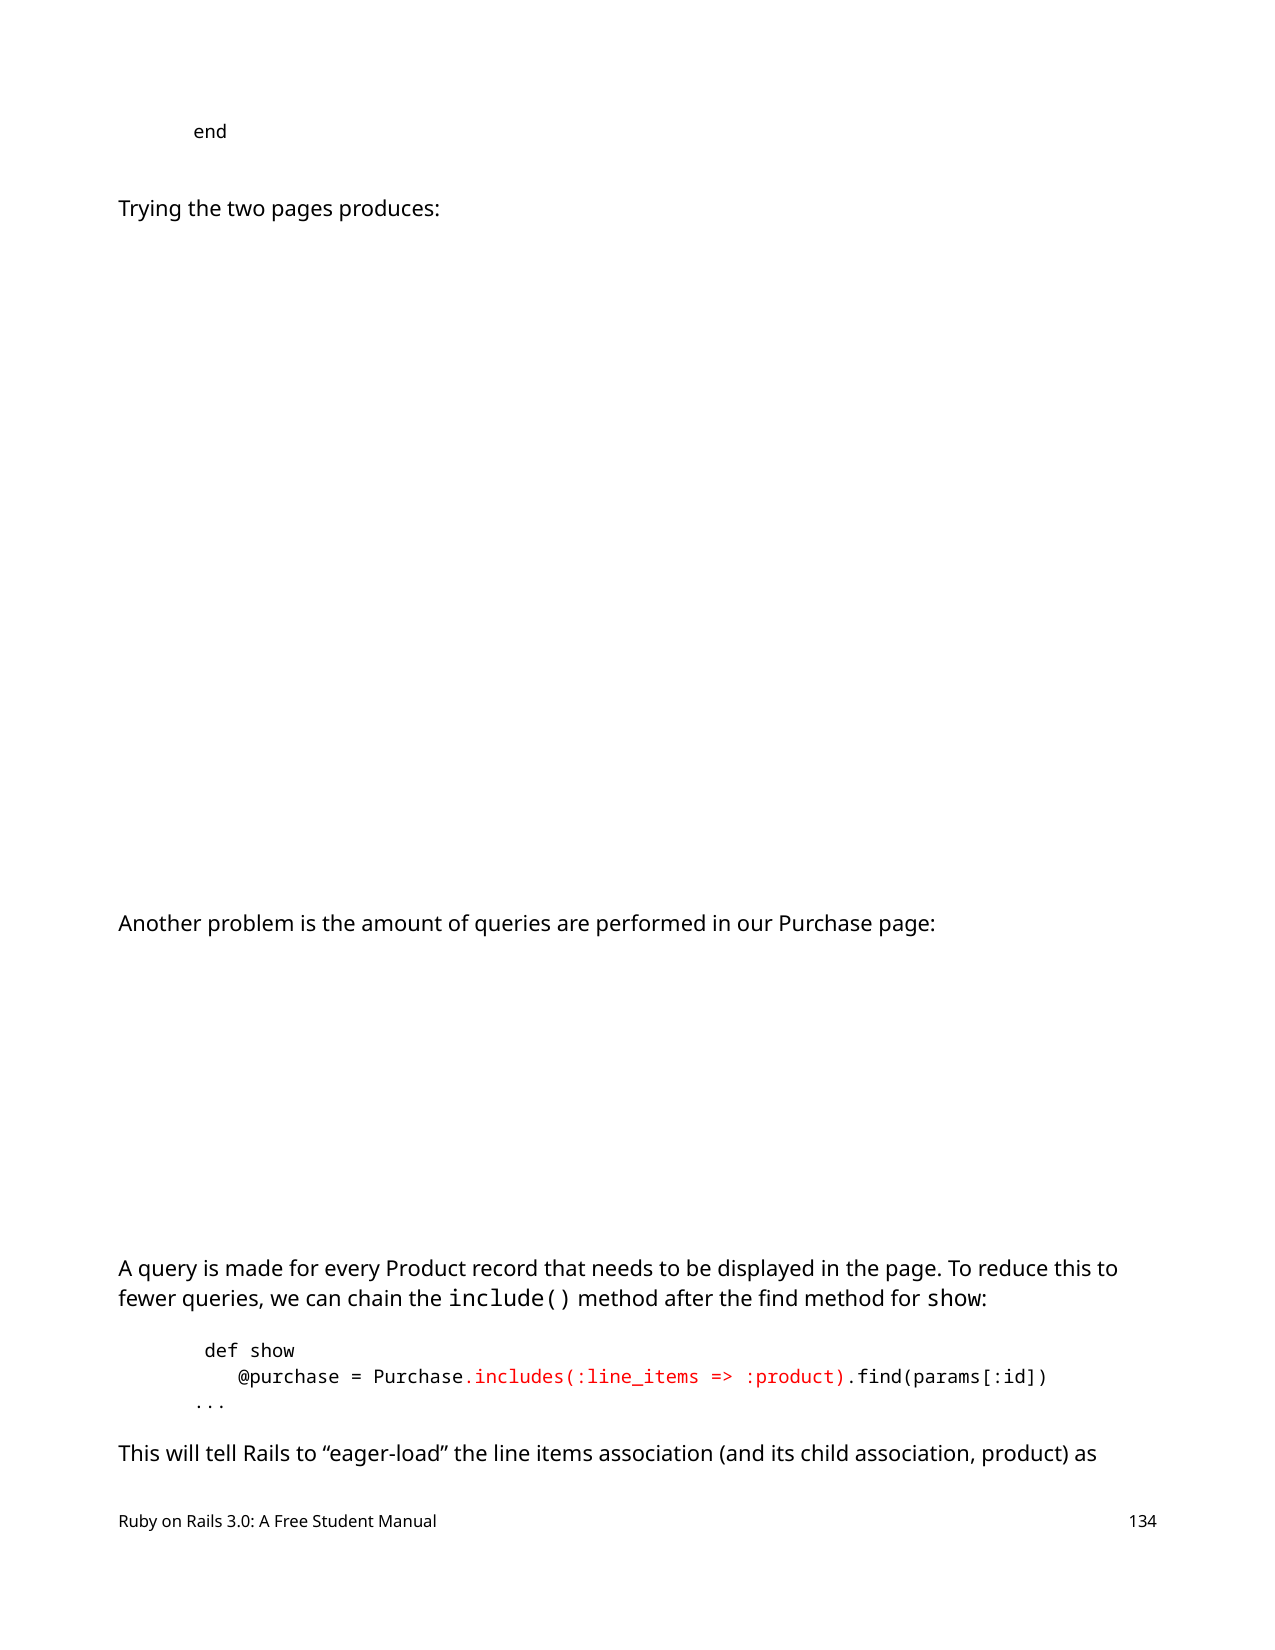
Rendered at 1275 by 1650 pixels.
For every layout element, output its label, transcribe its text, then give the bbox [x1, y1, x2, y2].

text Another problem is the amount of queries are performed in our Purchase page: [118, 908, 1157, 938]
text This will tell Rails to “eager-load” the line items association (and its child association, product) as [118, 1438, 1157, 1468]
text Trying the two pages produces: [118, 193, 1157, 223]
text A query is made for every Product record that needs to be displayed in the page. To reduce this to fewer queries, we can chain the include() method after the find method for show: [118, 1253, 1157, 1314]
text def show @purchase = Purchase.includes(:line_items => :product).find(params[:id]) ... [193, 1338, 1157, 1414]
text end [193, 118, 1157, 169]
